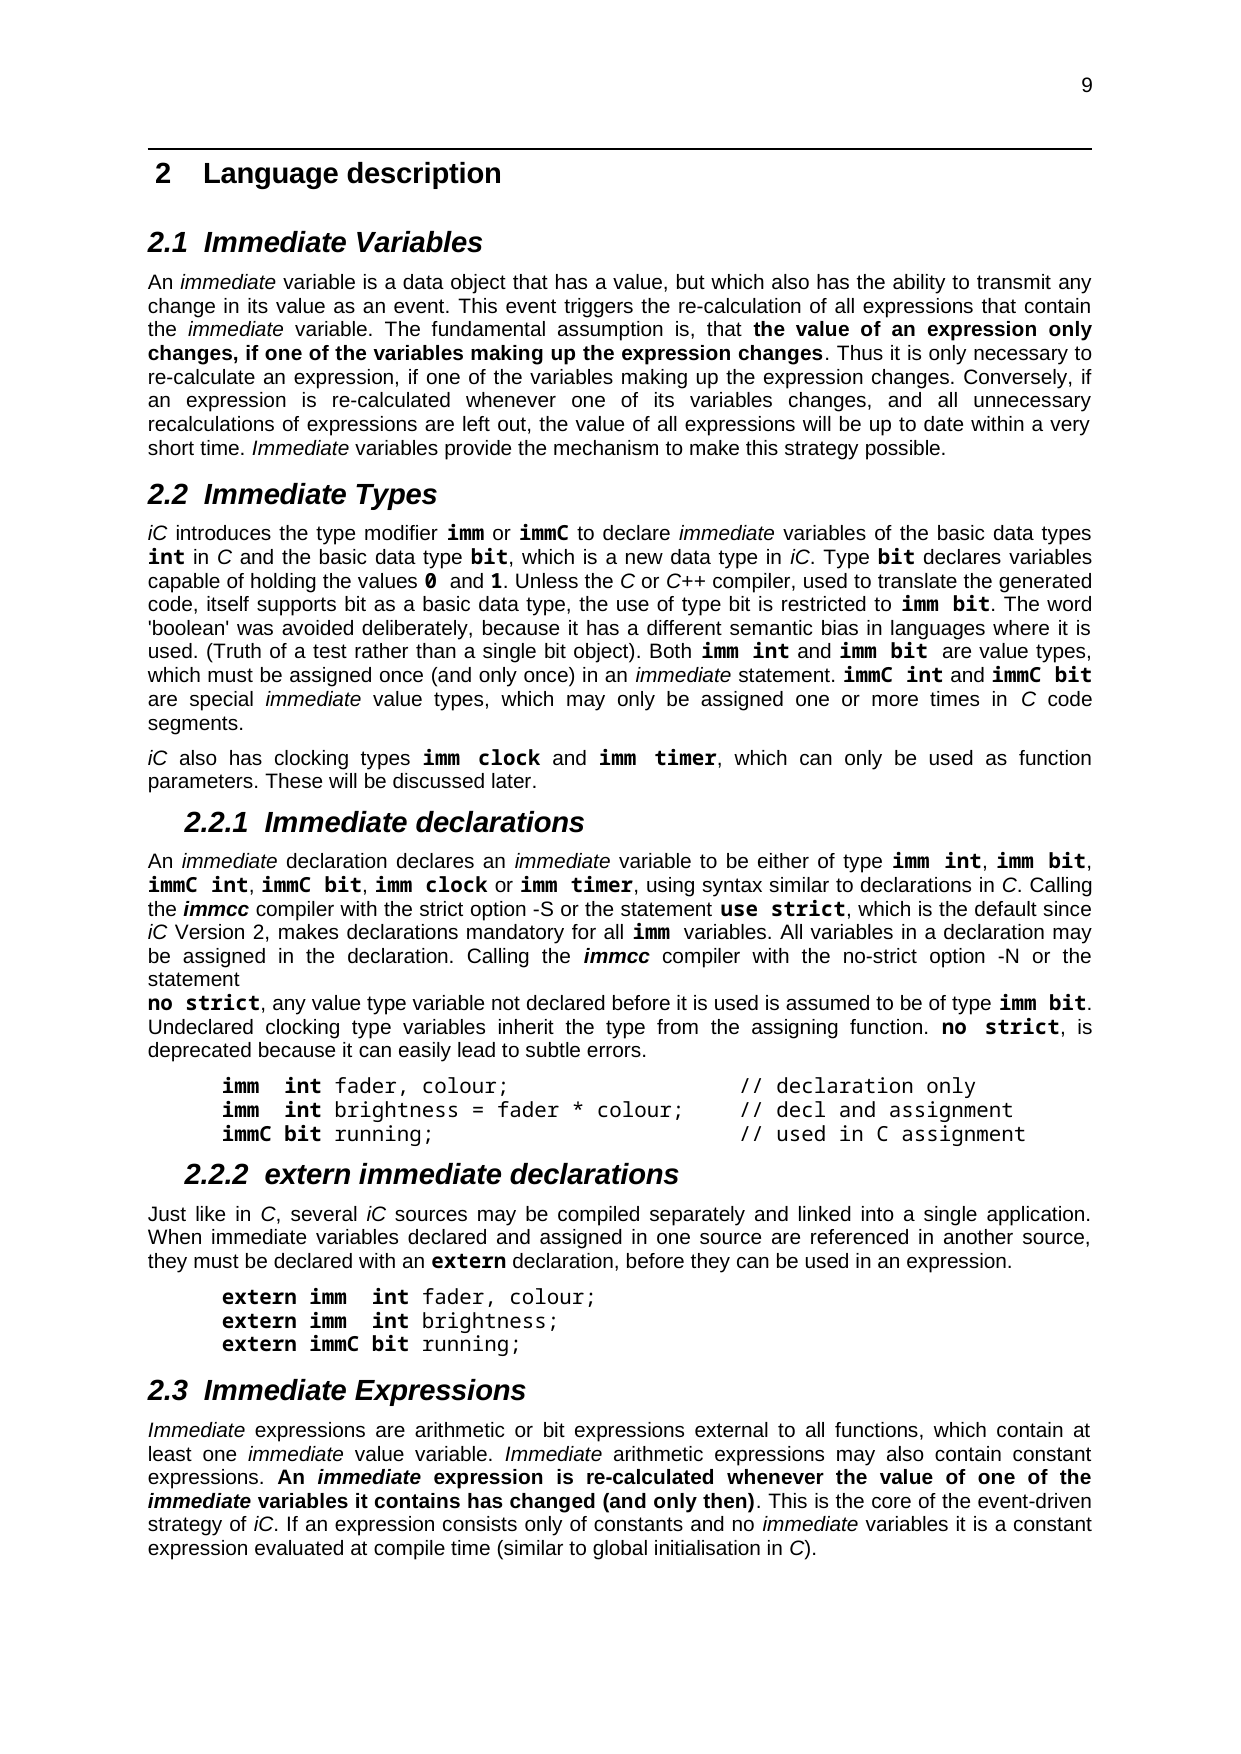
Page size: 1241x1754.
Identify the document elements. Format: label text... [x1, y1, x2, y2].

text imm int fader, colour; // declaration only imm int brightness = fader * colour; // decl and assignment immC bit running; // used in C assignment [222, 1075, 1092, 1146]
text Just like in C, several iC sources may be compiled separately and linked into a single application. When immediate variables declared and assigned in one source are referenced in another source, they must be declared with an extern declaration, before they can be used in an expression. [148, 1202, 1092, 1273]
text iC also has clocking types imm clock and imm timer, which can only be used as function parameters. These will be discussed later. [148, 746, 1092, 794]
subtitle Immediate declarations [184, 806, 1092, 838]
subtitle extern immediate declarations [184, 1158, 1092, 1190]
subtitle Immediate Variables [148, 226, 1092, 259]
text extern imm int fader, colour; extern imm int brightness; extern immC bit running; [222, 1286, 1092, 1356]
subtitle Immediate Expressions [148, 1374, 1092, 1407]
text iC introduces the type modifier imm or immC to declare immediate variables of the basic data types int in C and the basic data type bit, which is a new data type in iC. Type bit declares variables capable of holding the values 0 and 1. Unless the C or C++ compiler, used to translate the generated code, itself supports bit as a basic data type, the use of type bit is restricted to imm bit. The word 'boolean' was avoided deliberately, because it has a different semantic bias in languages where it is used. (Truth of a test rather than a single bit object). Both imm int and imm bit are value types, which must be assigned once (and only once) in an immediate statement. immC int and immC bit are special immediate value types, which may only be assigned one or more times in C code segments. [148, 522, 1092, 735]
text An immediate declaration declares an immediate variable to be either of type imm int, imm bit, immC int, immC bit, imm clock or imm timer, using syntax similar to declarations in C. Calling the immcc compiler with the strict option -S or the statement use strict, which is the default since iC Version 2, makes declarations mandatory for all imm variables. All variables in a declaration may be assigned in the declaration. Calling the immcc compiler with the no-strict option -N or the statement no strict, any value type variable not declared before it is used is assumed to be of type imm bit. Undeclared clocking type variables inherit the type from the assigning function. no strict, is deprecated because it can easily lead to subtle errors. [148, 850, 1092, 1063]
text Immediate expressions are arithmetic or bit expressions external to all functions, which contain at least one immediate value variable. Immediate arithmetic expressions may also contain constant expressions. An immediate expression is re-calculated whenever the value of one of the immediate variables it contains has changed (and only then). This is the core of the event-driven strategy of iC. If an expression consists only of constants and no immediate variables it is a constant expression evaluated at compile time (similar to global initialisation in C). [148, 1418, 1092, 1560]
subtitle Language description [148, 150, 1092, 197]
subtitle Immediate Types [148, 478, 1092, 510]
text An immediate variable is a data object that has a value, but which also has the ability to transmit any change in its value as an event. This event triggers the re-calculation of all expressions that contain the immediate variable. The fundamental assumption is, that the value of an expression only changes, if one of the variables making up the expression changes. Thus it is only necessary to re-calculate an expression, if one of the variables making up the expression changes. Conversely, if an expression is re-calculated whenever one of its variables changes, and all unnecessary recalculations of expressions are left out, the value of all expressions will be up to date within a very short time. Immediate variables provide the mechanism to make this strategy possible. [148, 271, 1092, 460]
